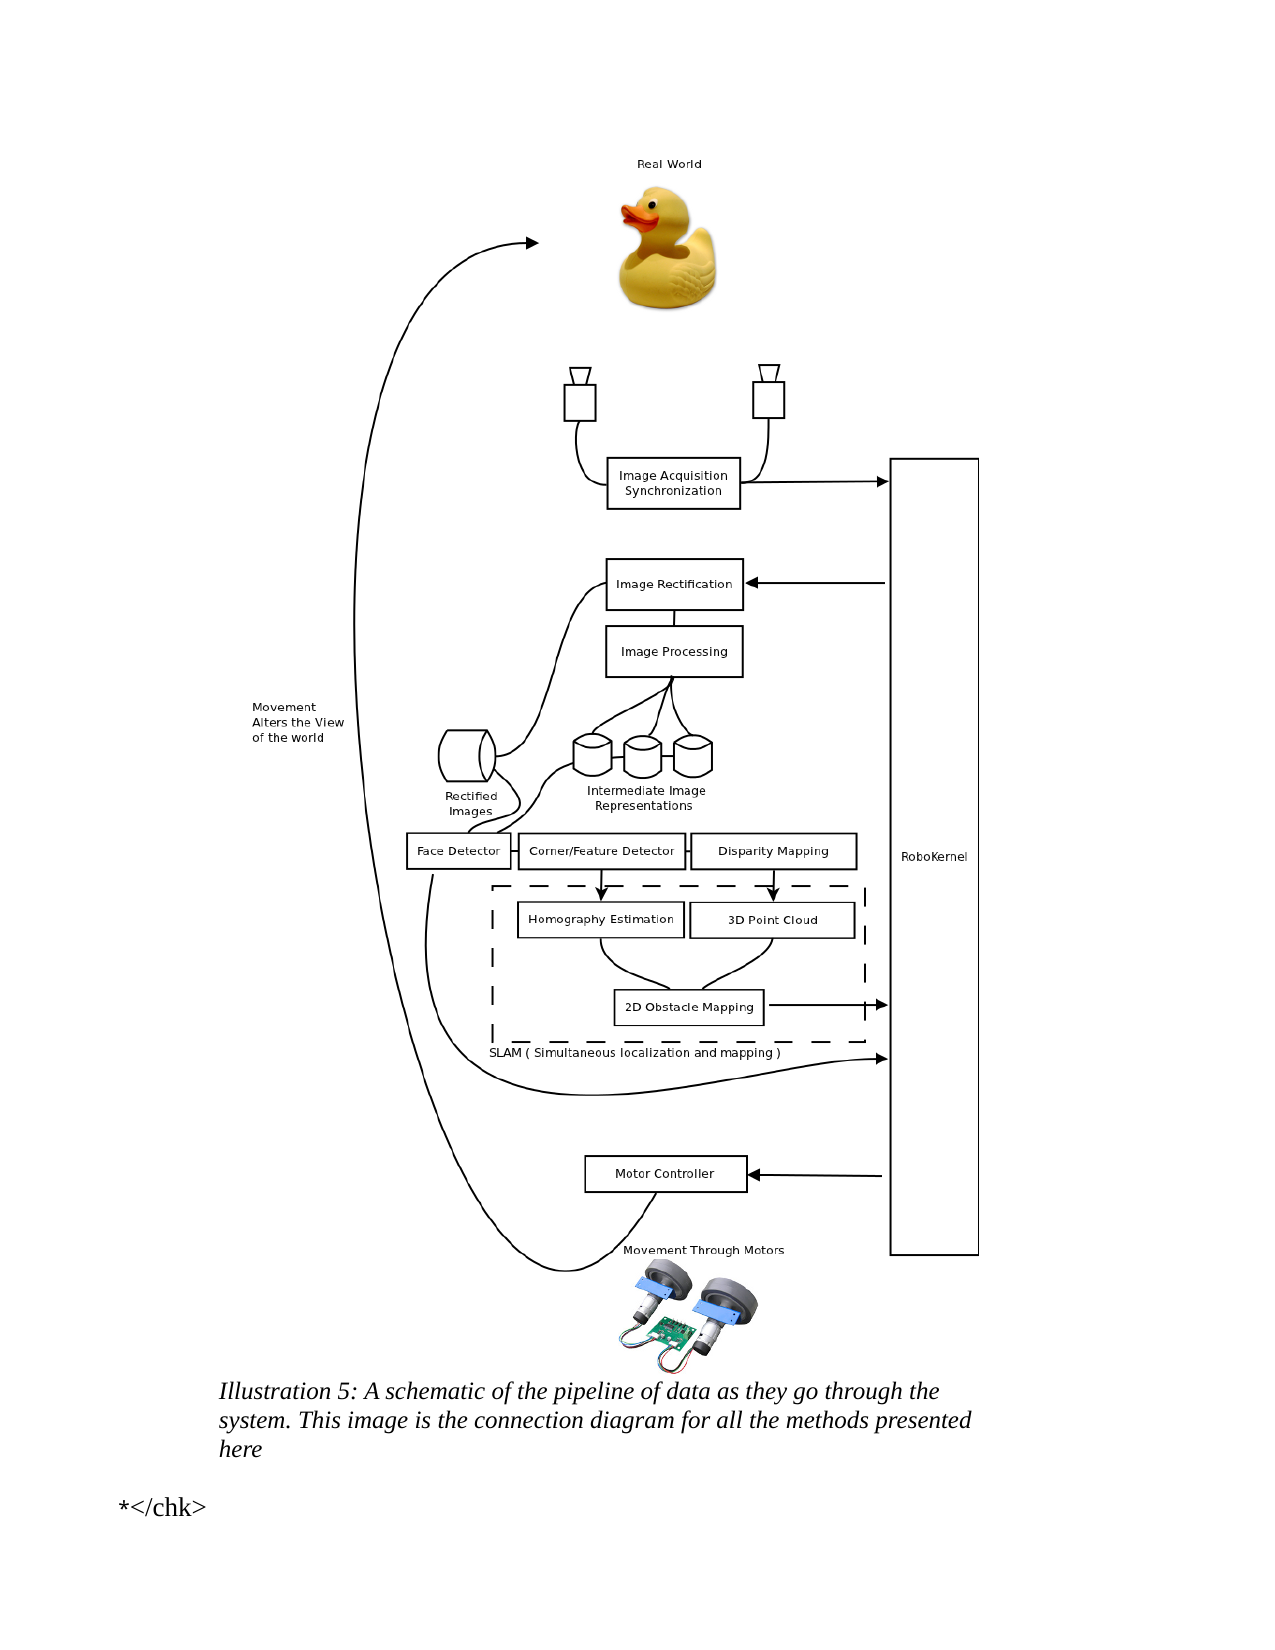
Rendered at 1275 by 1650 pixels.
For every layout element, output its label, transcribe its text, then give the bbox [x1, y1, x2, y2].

picture [218, 148, 1010, 1377]
text Illustration 5: A schematic of the pipeline of data as they go through the system. This image is the connection diagram for all the methods presented here [219, 1377, 1009, 1463]
text *</chk> [118, 1491, 1157, 1523]
